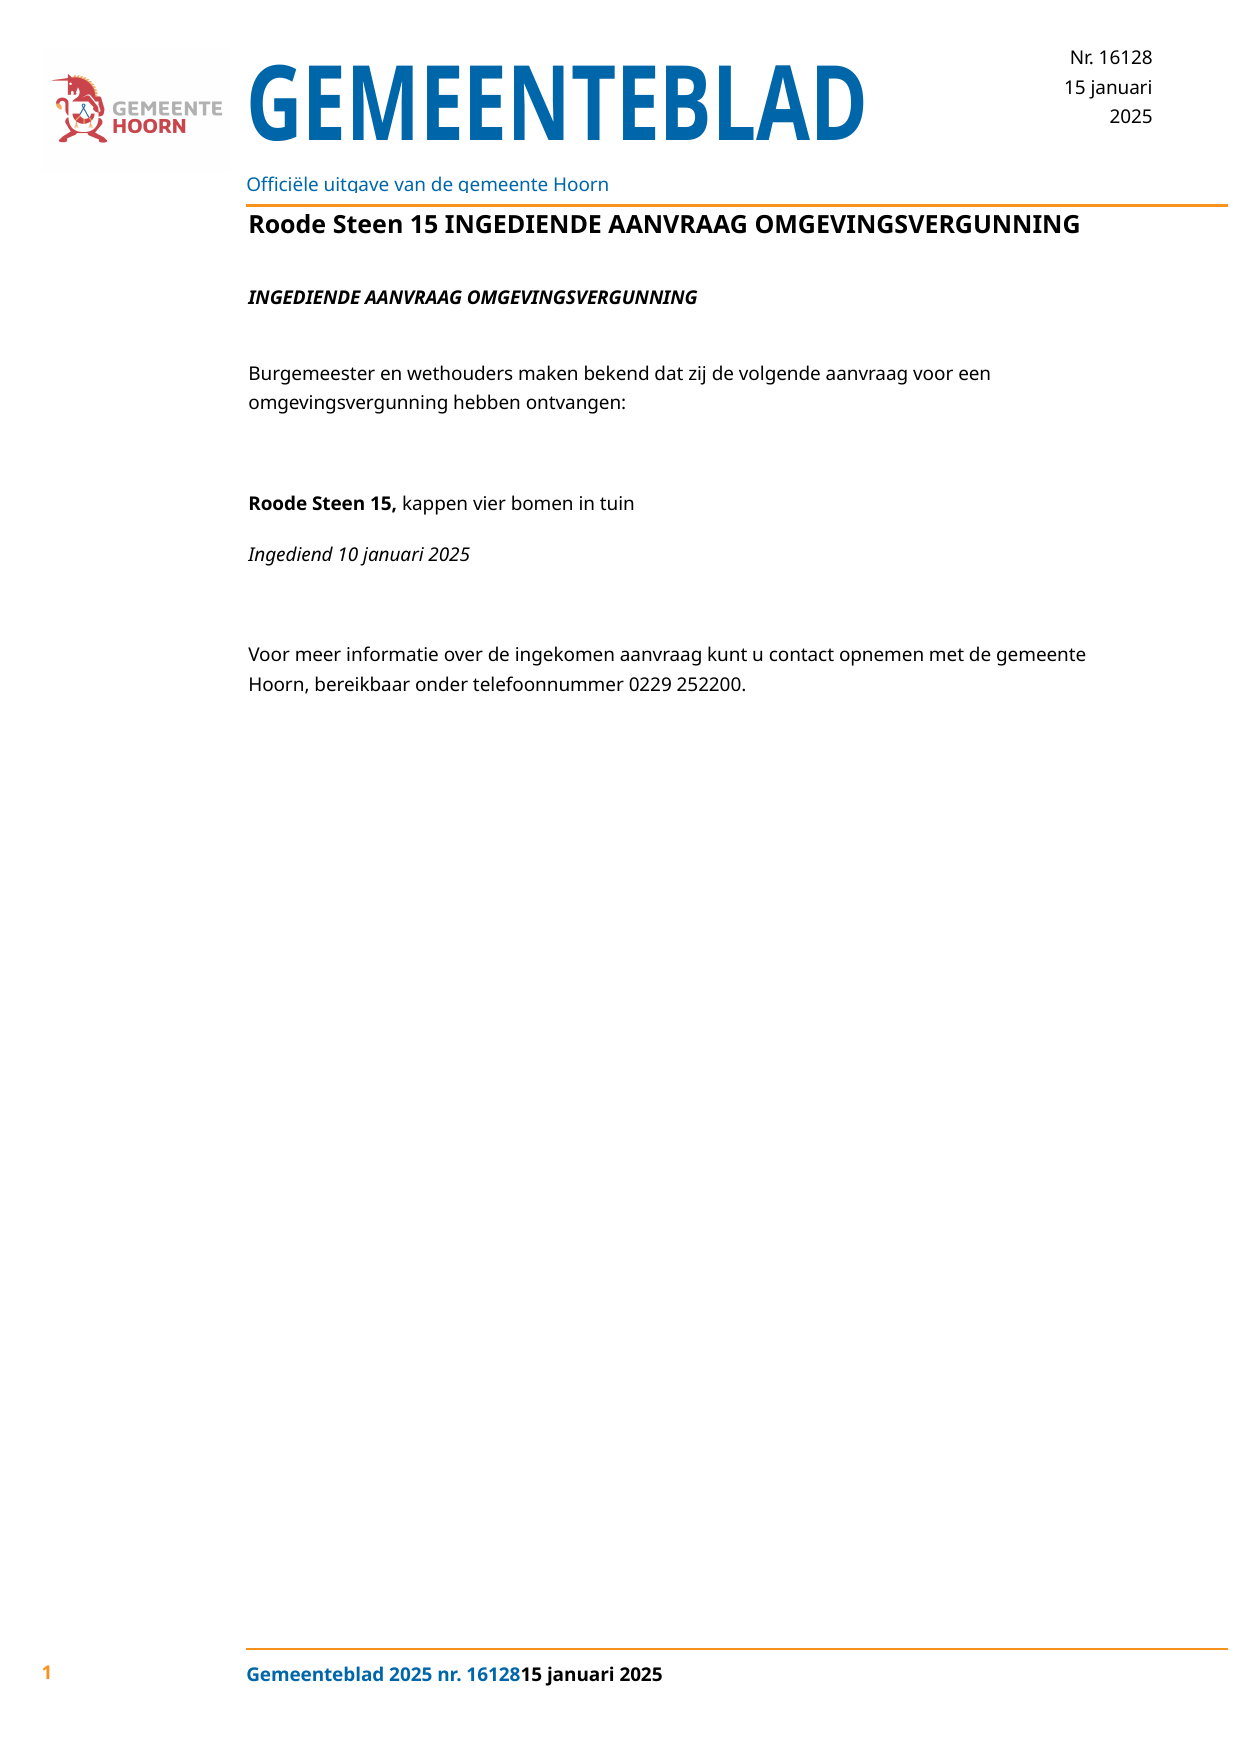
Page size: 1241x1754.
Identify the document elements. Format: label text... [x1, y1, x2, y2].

text INGEDIENDE AANVRAAG OMGEVINGSVERGUNNING [248, 284, 1152, 309]
text Burgemeester en wethouders maken bekend dat zij de volgende aanvraag voor een omgevingsvergunning hebben ontvangen: [248, 360, 1152, 415]
text Voor meer informatie over de ingekomen aanvraag kunt u contact opnemen met de gemeente Hoorn, bereikbaar onder telefoonnummer 0229 252200. [248, 642, 1152, 697]
text Roode Steen 15 INGEDIENDE AANVRAAG OMGEVINGSVERGUNNING [248, 207, 1152, 241]
text Ingediend 10 januari 2025 [248, 541, 1152, 567]
picture [41, 47, 231, 172]
text Roode Steen 15, kappen vier bomen in tuin [248, 490, 1152, 516]
